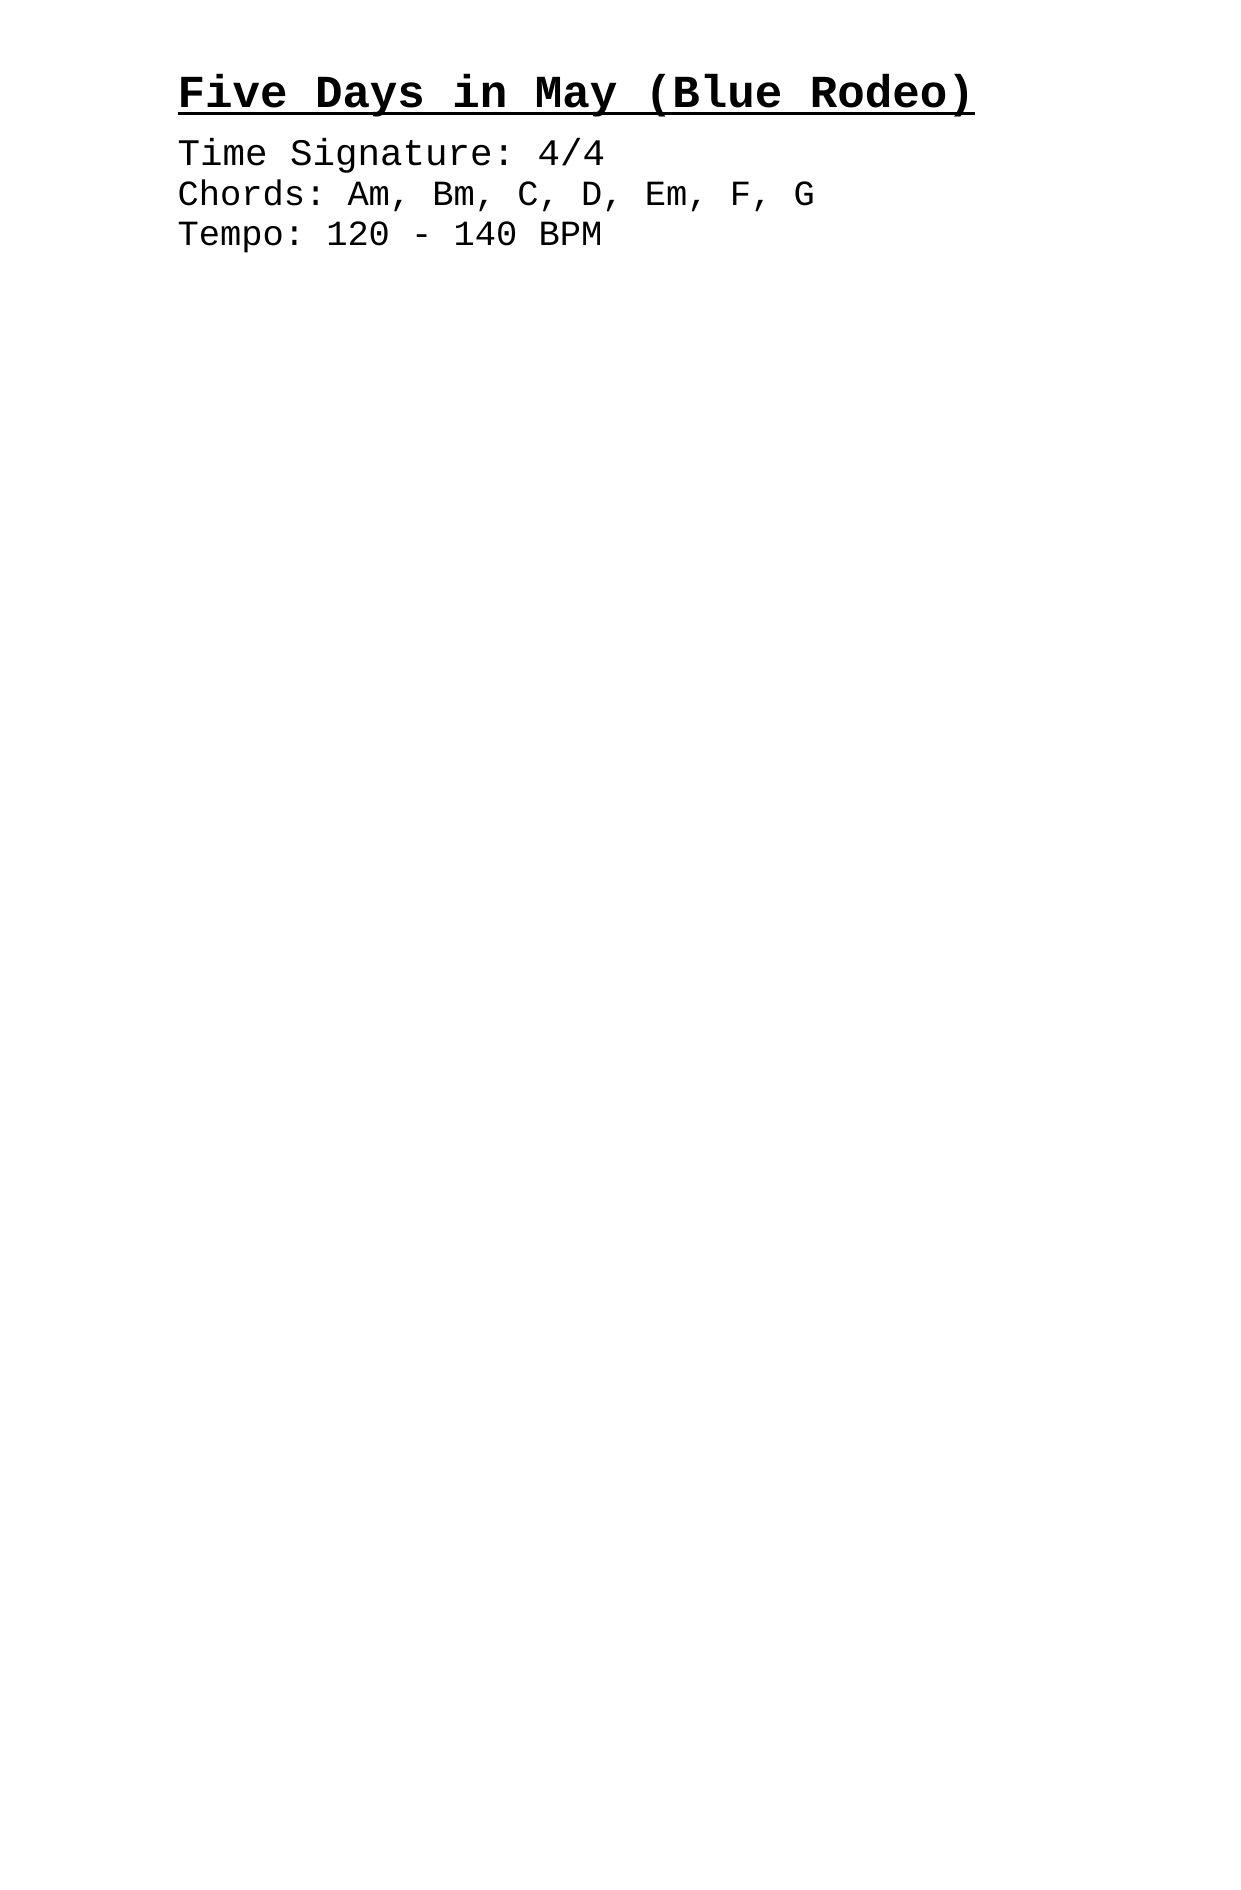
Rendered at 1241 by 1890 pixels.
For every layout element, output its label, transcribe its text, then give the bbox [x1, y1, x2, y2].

text Tempo: 120 - 140 BPM [177, 216, 1196, 256]
subtitle Time Signature: 4/4 [177, 134, 1196, 176]
text Chords: Am, Bm, C, D, Em, F, G [177, 176, 1196, 216]
subtitle Five Days in May (Blue Rodeo) [177, 69, 1196, 121]
